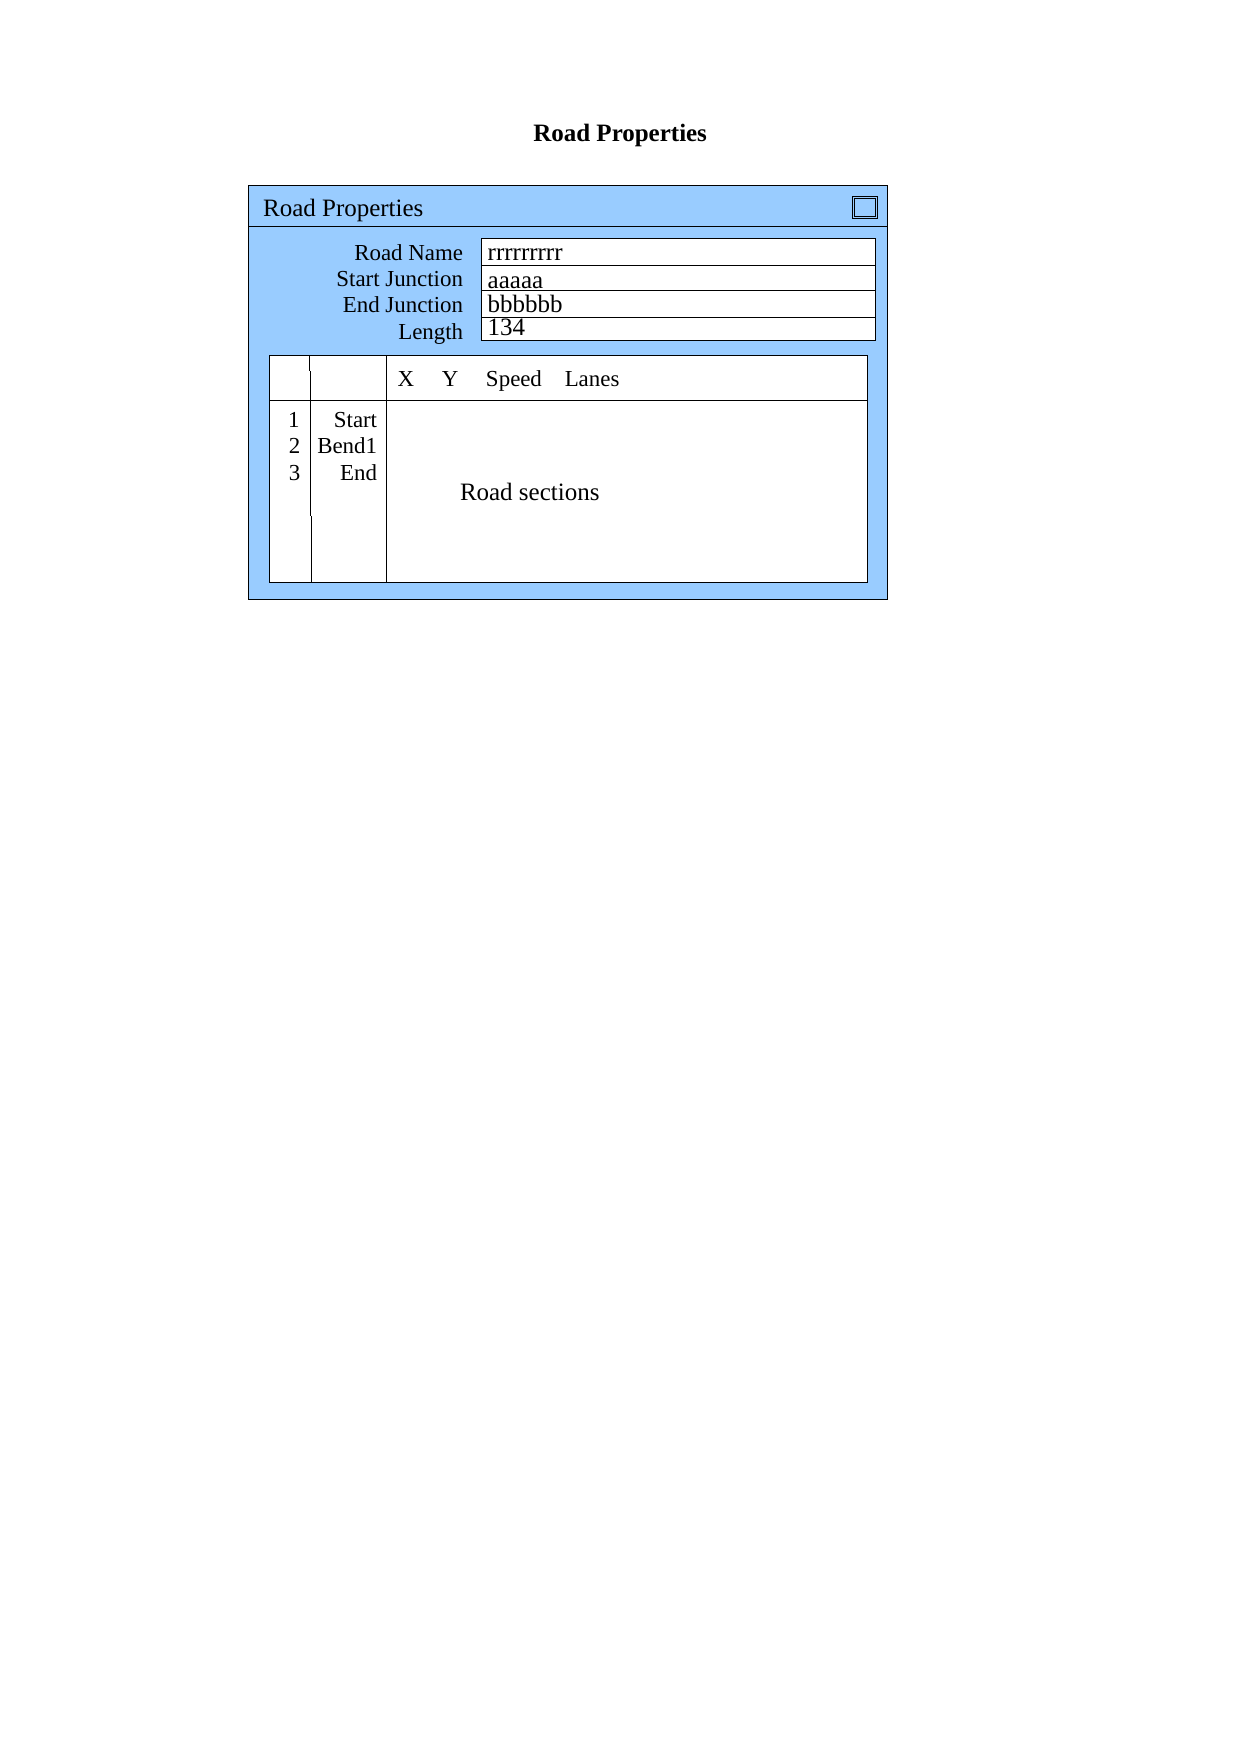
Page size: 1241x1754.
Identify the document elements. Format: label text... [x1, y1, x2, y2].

text Road Properties [118, 118, 1122, 147]
